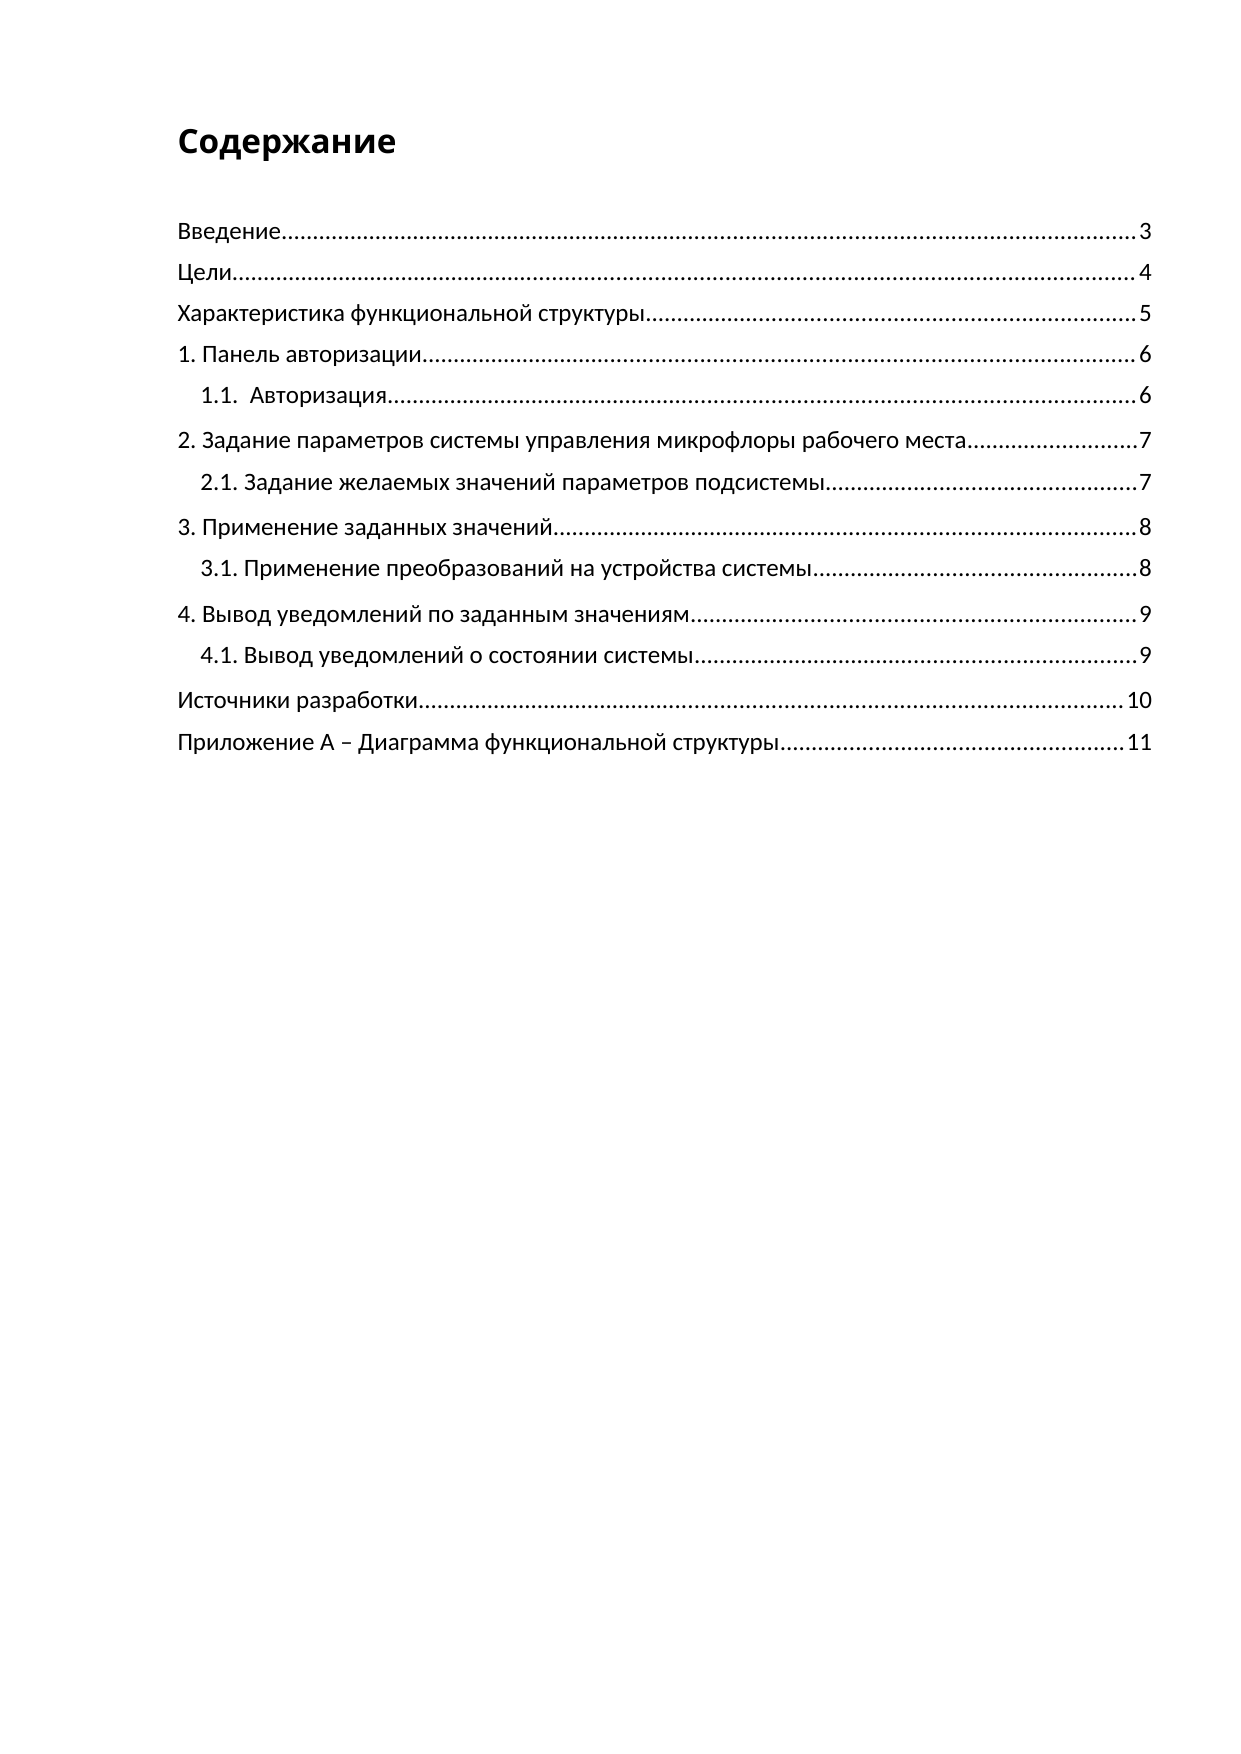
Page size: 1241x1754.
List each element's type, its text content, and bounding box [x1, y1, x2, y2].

subtitle Содержание [177, 118, 1152, 209]
text Приложение А – Диаграмма функциональной структуры 11 [177, 726, 1152, 756]
text 2. Задание параметров системы управления микрофлоры рабочего места 7 [177, 425, 1152, 455]
text Характеристика функциональной структуры 5 [177, 297, 1152, 328]
text 1.1. Авторизация 6 [200, 379, 1152, 409]
text 3.1. Применение преобразований на устройства системы 8 [200, 552, 1152, 583]
text 3. Применение заданных значений 8 [177, 511, 1152, 542]
text 1. Панель авторизации 6 [177, 338, 1152, 368]
text Источники разработки 10 [177, 685, 1152, 715]
text Цели 4 [177, 256, 1152, 287]
text Введение 3 [177, 215, 1152, 246]
text 4.1. Вывод уведомлений о состоянии системы 9 [200, 639, 1152, 669]
text 2.1. Задание желаемых значений параметров подсистемы 7 [200, 466, 1152, 496]
text 4. Вывод уведомлений по заданным значениям 9 [177, 598, 1152, 628]
